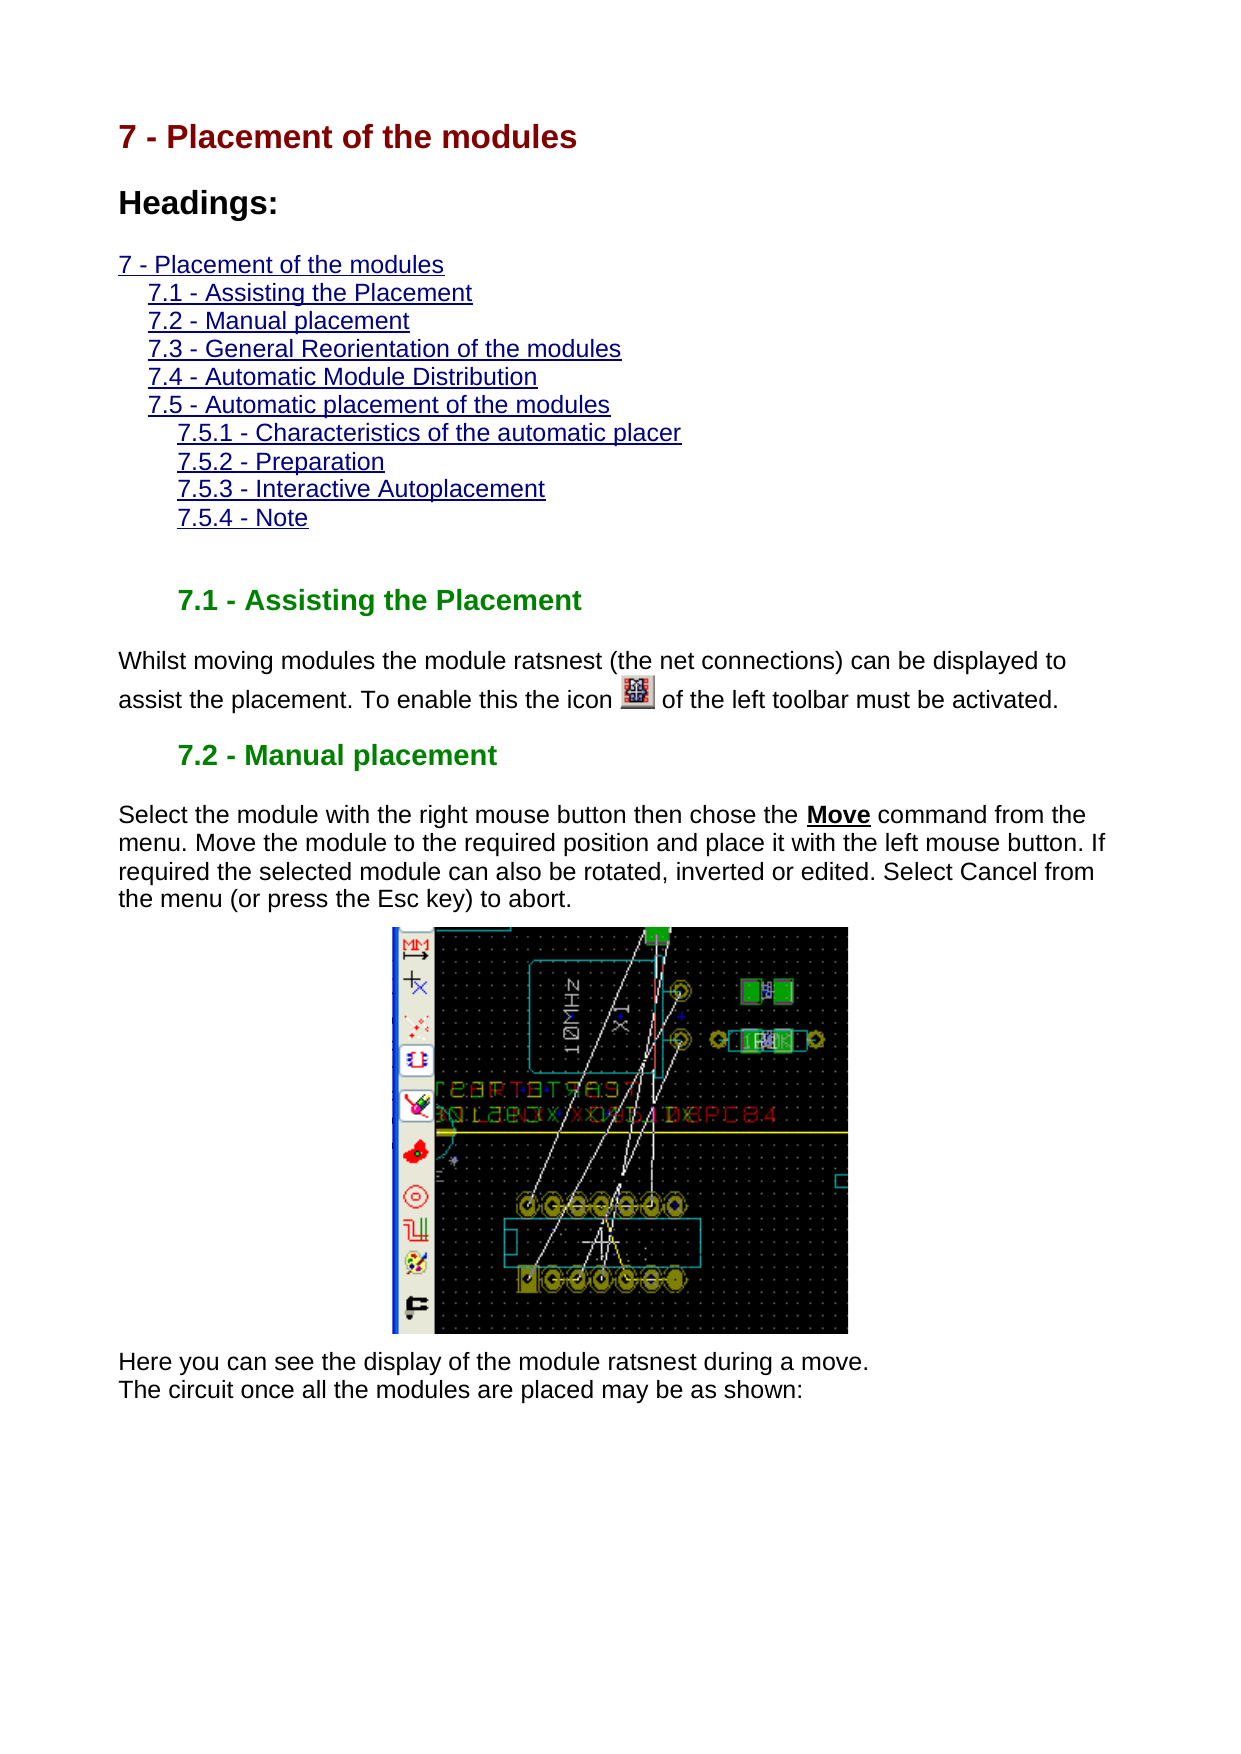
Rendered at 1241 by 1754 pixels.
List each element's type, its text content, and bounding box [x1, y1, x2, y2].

text Here you can see the display of the module ratsnest during a move. [118, 1347, 1122, 1375]
subtitle Headings: [118, 184, 1122, 222]
text 7.4 - Automatic Module Distribution [148, 363, 1122, 391]
text 7.3 - General Reorientation of the modules [148, 335, 1122, 363]
picture [620, 674, 655, 709]
text 7.5.4 - Note [177, 503, 1122, 531]
subtitle Placement of the modules [118, 118, 1122, 155]
subtitle Manual placement [177, 739, 1122, 772]
text 7.5.3 - Interactive Autoplacement [177, 475, 1122, 503]
text Whilst moving modules the module ratsnest (the net connections) can be displayed to assist the placement. To enable this the icon of the left toolbar must be activated. [118, 646, 1122, 714]
text Select the module with the right mouse button then chose the Move command from the menu. Move the module to the required position and place it with the left mouse button. If required the selected module can also be rotated, inverted or edited. Select Cancel from the menu (or press the Esc key) to abort. [118, 801, 1122, 913]
picture [392, 927, 849, 1334]
text The circuit once all the modules are placed may be as shown: [118, 1375, 1122, 1403]
text 7.5 - Automatic placement of the modules [148, 391, 1122, 419]
text 7.1 - Assisting the Placement [148, 279, 1122, 307]
text 7.5.2 - Preparation [177, 447, 1122, 475]
text 7 - Placement of the modules [118, 251, 1122, 279]
subtitle Assisting the Placement [177, 584, 1122, 617]
text 7.5.1 - Characteristics of the automatic placer [177, 419, 1122, 447]
text 7.2 - Manual placement [148, 307, 1122, 335]
